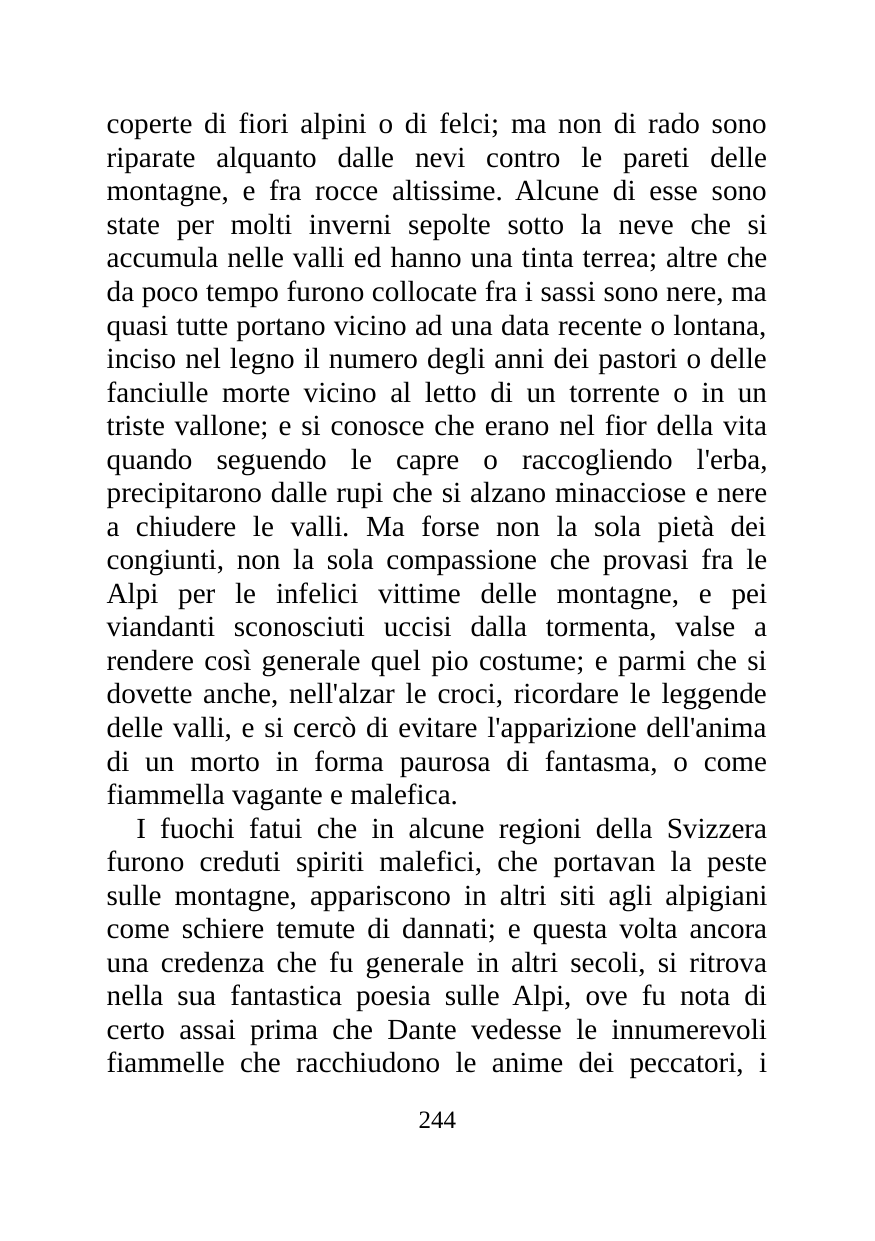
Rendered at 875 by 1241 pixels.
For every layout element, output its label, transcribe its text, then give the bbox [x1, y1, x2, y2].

text I fuochi fatui che in alcune regioni della Svizzera furono creduti spiriti malefici, che portavan la peste sulle montagne, appariscono in altri siti agli alpigiani come schiere temute di dannati; e questa volta ancora una credenza che fu generale in altri secoli, si ritrova nella sua fantastica poesia sulle Alpi, ove fu nota di certo assai prima che Dante vedesse le innumerevoli fiammelle che racchiudono le anime dei peccatori, i [106, 811, 768, 1079]
text coperte di fiori alpini o di felci; ma non di rado sono riparate alquanto dalle nevi contro le pareti delle montagne, e fra rocce altissime. Alcune di esse sono state per molti inverni sepolte sotto la neve che si accumula nelle valli ed hanno una tinta terrea; altre che da poco tempo furono collocate fra i sassi sono nere, ma quasi tutte portano vicino ad una data recente o lontana, inciso nel legno il numero degli anni dei pastori o delle fanciulle morte vicino al letto di un torrente o in un triste vallone; e si conosce che erano nel fior della vita quando seguendo le capre o raccogliendo l'erba, precipitarono dalle rupi che si alzano minacciose e nere a chiudere le valli. Ma forse non la sola pietà dei congiunti, non la sola compassione che provasi fra le Alpi per le infelici vittime delle montagne, e pei viandanti sconosciuti uccisi dalla tormenta, valse a rendere così generale quel pio costume; e parmi che si dovette anche, nell'alzar le croci, ricordare le leggende delle valli, e si cercò di evitare l'apparizione dell'anima di un morto in forma paurosa di fantasma, o come fiammella vagante e malefica. [106, 106, 768, 811]
